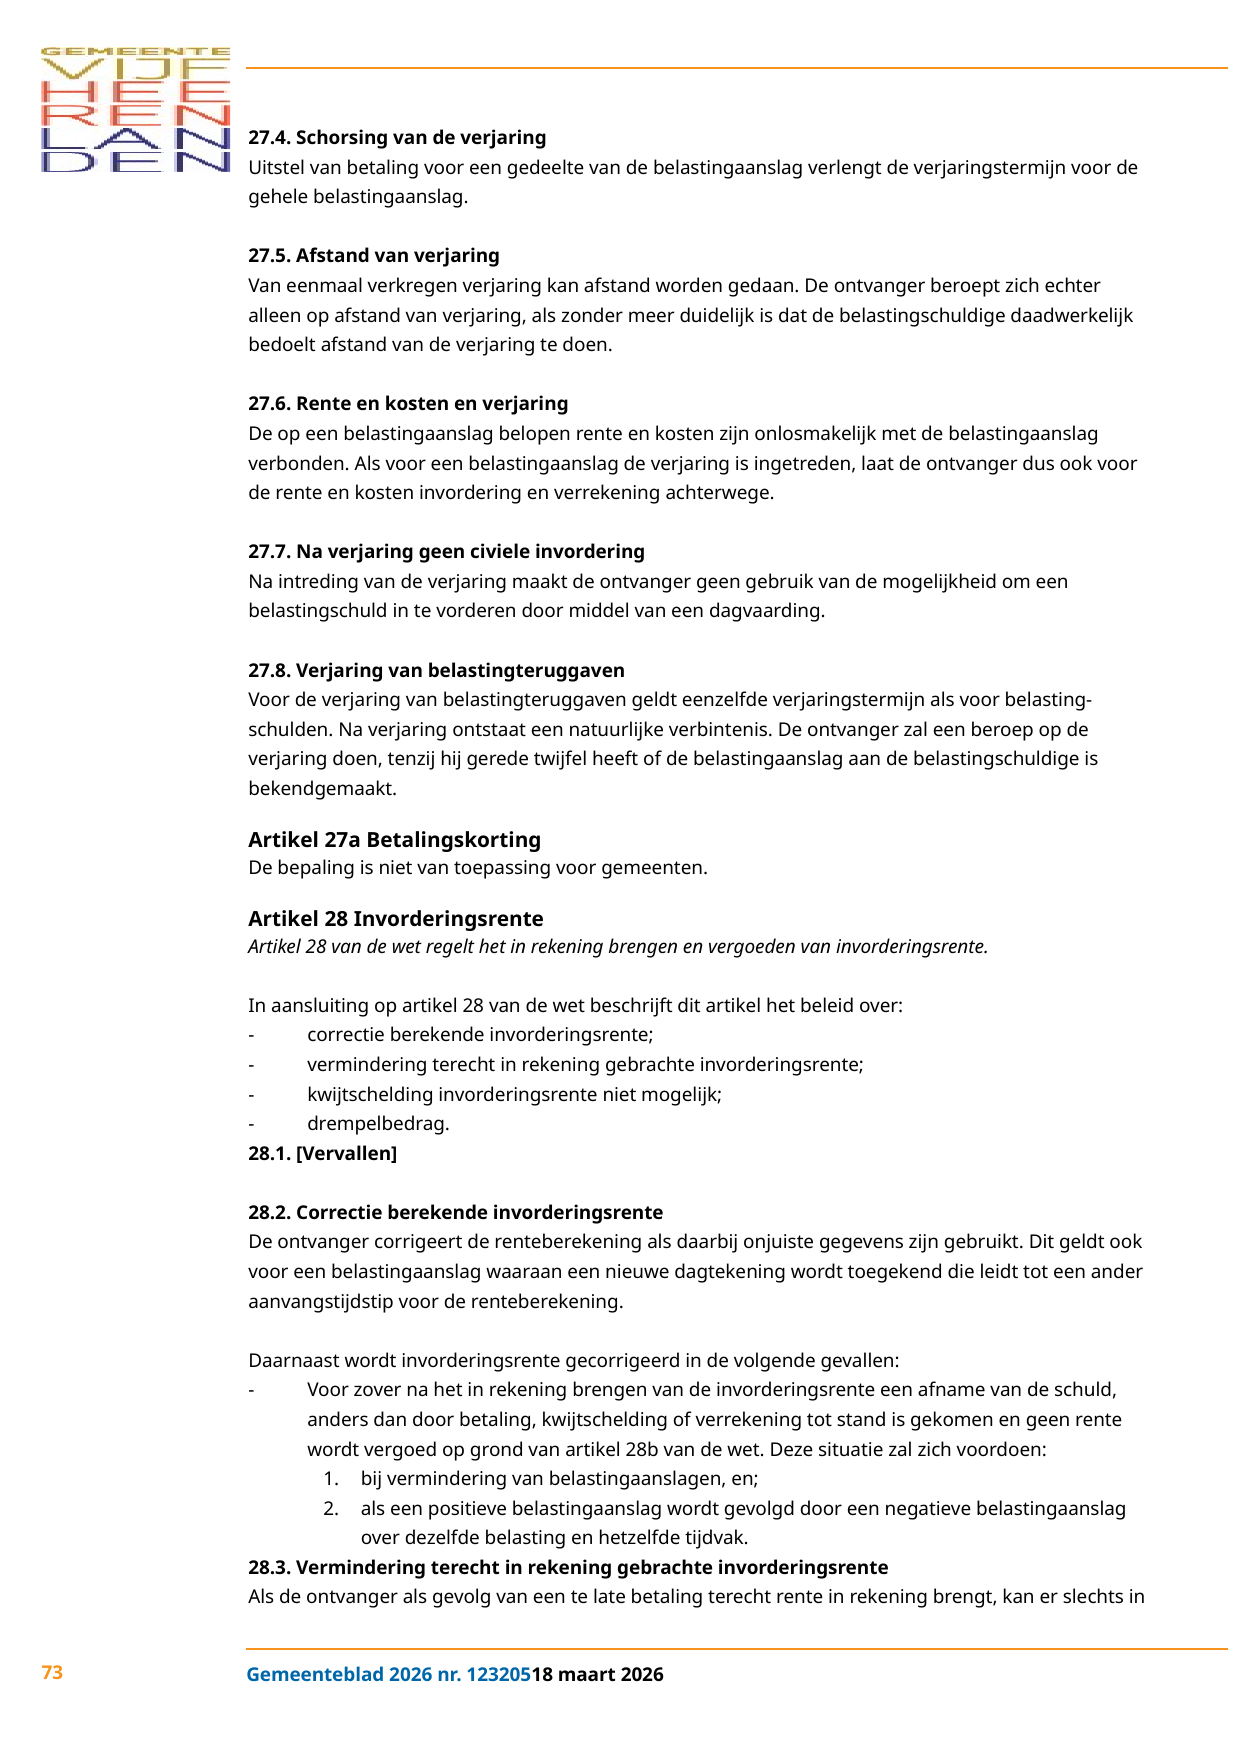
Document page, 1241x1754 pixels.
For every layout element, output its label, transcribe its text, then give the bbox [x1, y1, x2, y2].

text 27.7. Na verjaring geen civiele invordering [248, 538, 1152, 564]
text 27.8. Verjaring van belastingteruggaven [248, 657, 1152, 683]
text 27.5. Afstand van verjaring [248, 243, 1152, 268]
text 27.4. Schorsing van de verjaring [248, 124, 1152, 150]
text 28.2. Correctie berekende invorderingsrente [248, 1199, 1152, 1225]
text Uitstel van betaling voor een gedeelte van de belastingaanslag verlengt de verjaringstermijn voor de gehele belastingaanslag. [248, 154, 1152, 209]
text Artikel 28 Invorderingsrente [248, 904, 1152, 933]
text De op een belastingaanslag belopen rente en kosten zijn onlosmakelijk met de belastingaanslag verbonden. Als voor een belastingaanslag de verjaring is ingetreden, laat de ontvanger dus ook voor de rente en kosten invordering en verrekening achterwege. [248, 420, 1152, 505]
text In aansluiting op artikel 28 van de wet beschrijft dit artikel het beleid over: [248, 992, 1152, 1018]
text De bepaling is niet van toepassing voor gemeenten. [248, 854, 1152, 880]
text 28.3. Vermindering terecht in rekening gebrachte invorderingsrente [248, 1554, 1152, 1580]
list correctie berekende invorderingsrente; [248, 1022, 1152, 1047]
text Daarnaast wordt invorderingsrente gecorrigeerd in de volgende gevallen: [248, 1347, 1152, 1373]
list vermindering terecht in rekening gebrachte invorderingsrente; [248, 1051, 1152, 1077]
list Voor zover na het in rekening brengen van de invorderingsrente een afname van de schuld, anders dan door betaling, kwijtschelding of verrekening tot stand is gekomen en geen rente wordt vergoed op grond van artikel 28b van de wet. Deze situatie zal zich voordoen: [248, 1377, 1152, 1462]
picture [41, 47, 231, 172]
text Als de ontvanger als gevolg van een te late betaling terecht rente in rekening brengt, kan er slechts in [248, 1584, 1152, 1609]
list als een positieve belastingaanslag wordt gevolgd door een negatieve belastingaanslag over dezelfde belasting en hetzelfde tijdvak. [323, 1495, 1152, 1550]
text De ontvanger corrigeert de renteberekening als daarbij onjuiste gegevens zijn gebruikt. Dit geldt ook voor een belastingaanslag waaraan een nieuwe dagtekening wordt toegekend die leidt tot een ander aanvangstijdstip voor de renteberekening. [248, 1229, 1152, 1314]
text Artikel 27a Betalingskorting [248, 826, 1152, 854]
list drempelbedrag. [248, 1110, 1152, 1136]
text 27.6. Rente en kosten en verjaring [248, 391, 1152, 416]
text Voor de verjaring van belastingteruggaven geldt eenzelfde verjaringstermijn als voor belasting-schulden. Na verjaring ontstaat een natuurlijke verbintenis. De ontvanger zal een beroep op de verjaring doen, tenzij hij gerede twijfel heeft of de belastingaanslag aan de belastingschuldige is bekendgemaakt. [248, 686, 1152, 801]
list bij vermindering van belastingaanslagen, en; [323, 1465, 1152, 1491]
text Van eenmaal verkregen verjaring kan afstand worden gedaan. De ontvanger beroept zich echter alleen op afstand van verjaring, als zonder meer duidelijk is dat de belastingschuldige daadwerkelijk bedoelt afstand van de verjaring te doen. [248, 272, 1152, 357]
list kwijtschelding invorderingsrente niet mogelijk; [248, 1081, 1152, 1107]
text Artikel 28 van de wet regelt het in rekening brengen en vergoeden van invorderingsrente. [248, 933, 1152, 959]
text 28.1. [Vervallen] [248, 1140, 1152, 1166]
text Na intreding van de verjaring maakt de ontvanger geen gebruik van de mogelijkheid om een belastingschuld in te vorderen door middel van een dagvaarding. [248, 568, 1152, 623]
